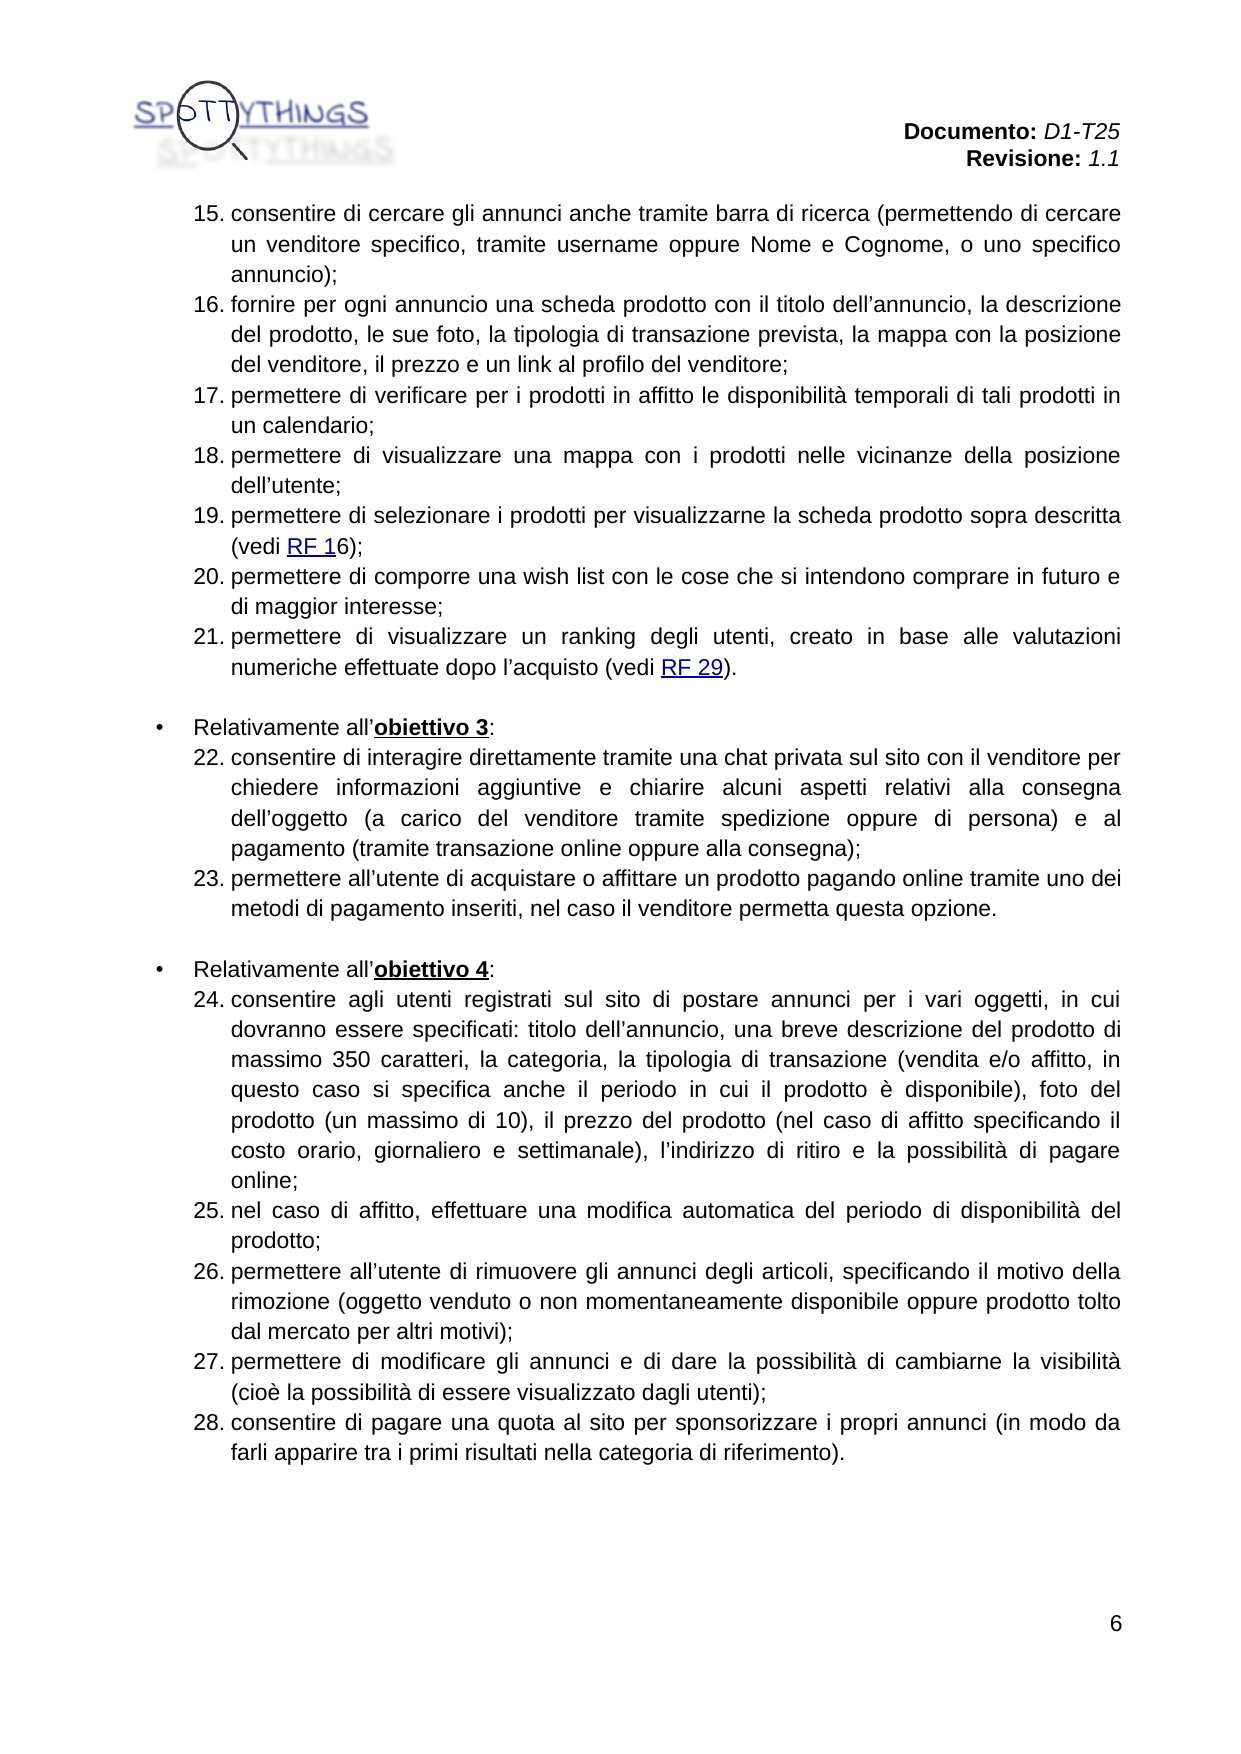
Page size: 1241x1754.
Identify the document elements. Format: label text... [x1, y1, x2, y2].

list permettere di selezionare i prodotti per visualizzarne la scheda prodotto sopra descritta (vedi RF 16); [193, 502, 1122, 559]
list permettere di modificare gli annunci e di dare la possibilità di cambiarne la visibilità (cioè la possibilità di essere visualizzato dagli utenti); [193, 1348, 1122, 1405]
list permettere all’utente di rimuovere gli annunci degli articoli, specificando il motivo della rimozione (oggetto venduto o non momentaneamente disponibile oppure prodotto tolto dal mercato per altri motivi); [193, 1258, 1122, 1344]
list permettere di visualizzare un ranking degli utenti, creato in base alle valutazioni numeriche effettuate dopo l’acquisto (vedi RF 29). [193, 623, 1122, 680]
list permettere all’utente di acquistare o affittare un prodotto pagando online tramite uno dei metodi di pagamento inseriti, nel caso il venditore permetta questa opzione. [193, 865, 1122, 921]
list consentire agli utenti registrati sul sito di postare annunci per i vari oggetti, in cui dovranno essere specificati: titolo dell’annuncio, una breve descrizione del prodotto di massimo 350 caratteri, la categoria, la tipologia di transazione (vendita e/o affitto, in questo caso si specifica anche il periodo in cui il prodotto è disponibile), foto del prodotto (un massimo di 10), il prezzo del prodotto (nel caso di affitto specificando il costo orario, giornaliero e settimanale), l’indirizzo di ritiro e la possibilità di pagare online; [193, 986, 1122, 1193]
list Relativamente all’obiettivo 4: [156, 956, 1122, 982]
list permettere di verificare per i prodotti in affitto le disponibilità temporali di tali prodotti in un calendario; [193, 382, 1122, 438]
picture [123, 73, 399, 187]
list Relativamente all’obiettivo 3: [156, 714, 1122, 740]
list consentire di cercare gli annunci anche tramite barra di ricerca (permettendo di cercare un venditore specifico, tramite username oppure Nome e Cognome, o uno specifico annuncio); [193, 200, 1122, 287]
list consentire di pagare una quota al sito per sponsorizzare i propri annunci (in modo da farli apparire tra i primi risultati nella categoria di riferimento). [193, 1409, 1122, 1465]
list consentire di interagire direttamente tramite una chat privata sul sito con il venditore per chiedere informazioni aggiuntive e chiarire alcuni aspetti relativi alla consegna dell’oggetto (a carico del venditore tramite spedizione oppure di persona) e al pagamento (tramite transazione online oppure alla consegna); [193, 744, 1122, 861]
list permettere di comporre una wish list con le cose che si intendono comprare in futuro e di maggior interesse; [193, 563, 1122, 619]
list nel caso di affitto, effettuare una modifica automatica del periodo di disponibilità del prodotto; [193, 1197, 1122, 1254]
list fornire per ogni annuncio una scheda prodotto con il titolo dell’annuncio, la descrizione del prodotto, le sue foto, la tipologia di transazione prevista, la mappa con la posizione del venditore, il prezzo e un link al profilo del venditore; [193, 291, 1122, 378]
list permettere di visualizzare una mappa con i prodotti nelle vicinanze della posizione dell’utente; [193, 442, 1122, 498]
